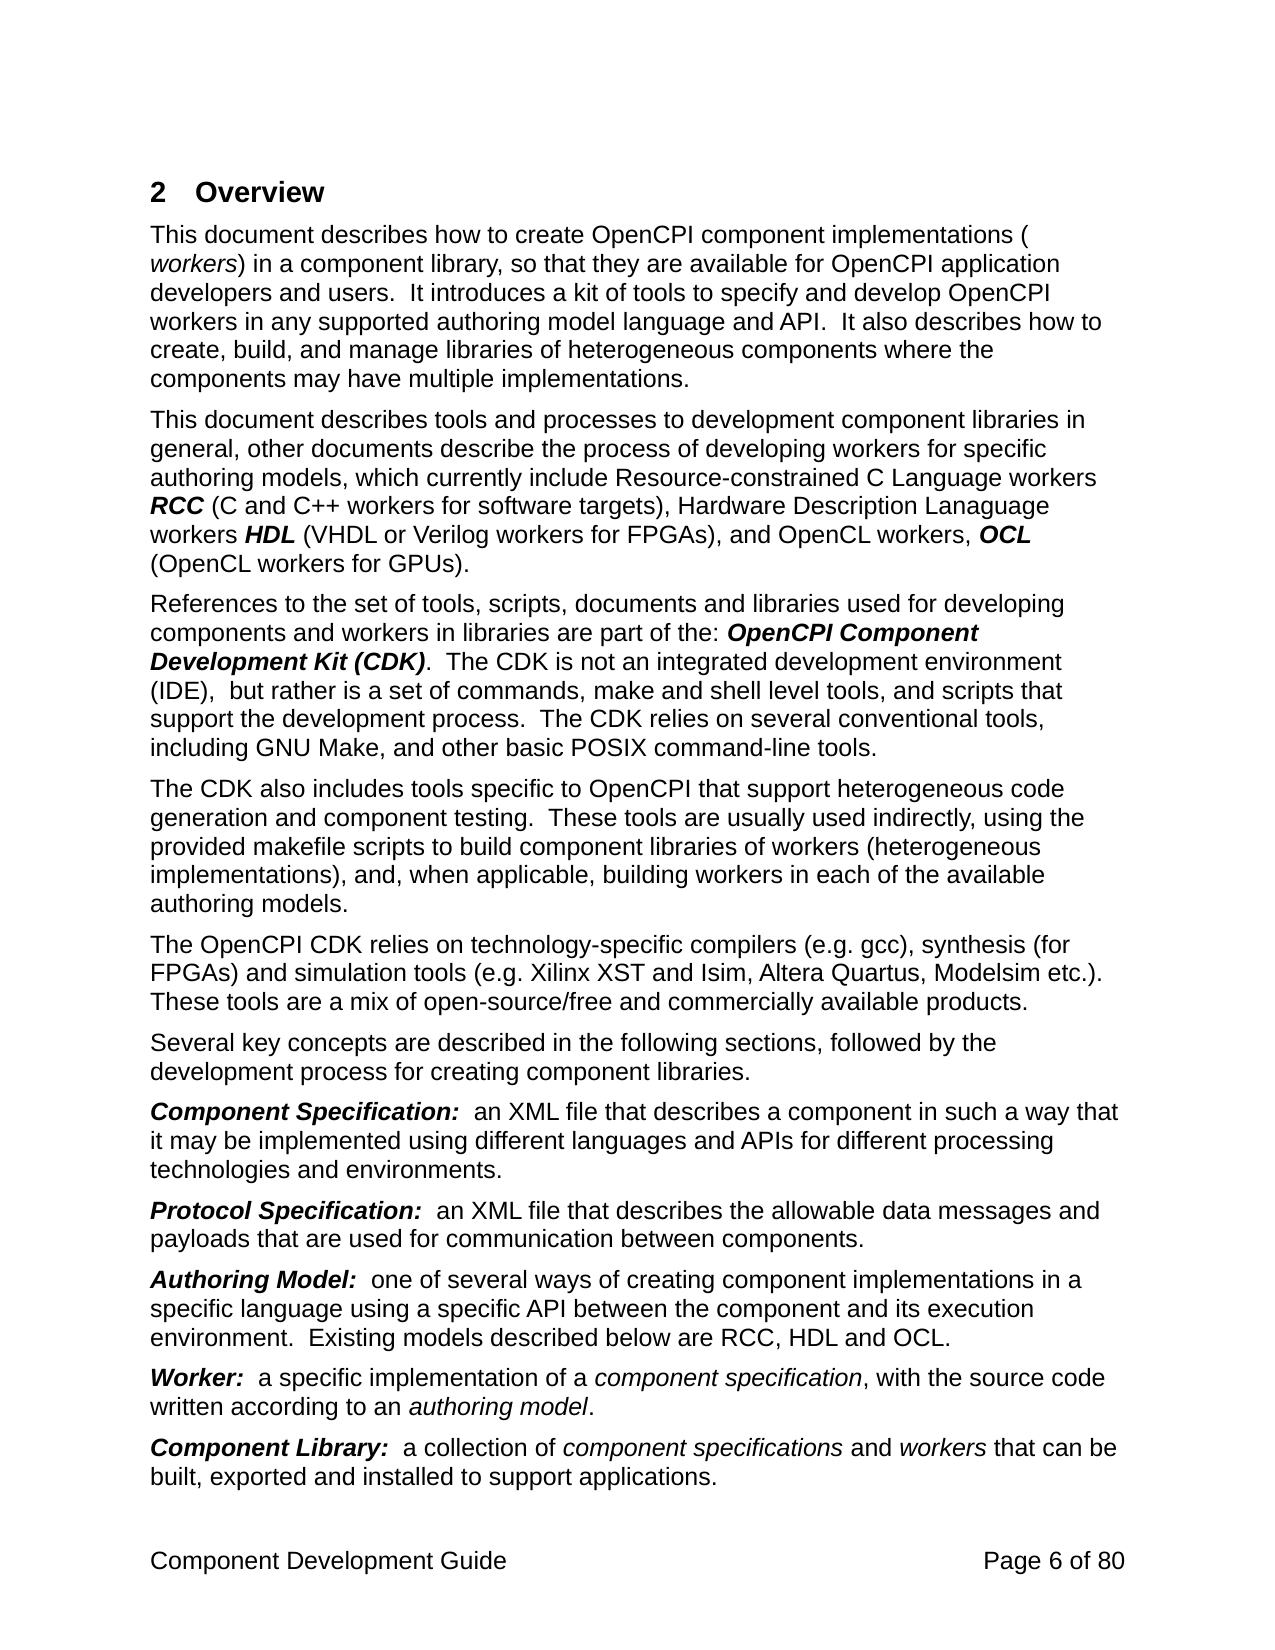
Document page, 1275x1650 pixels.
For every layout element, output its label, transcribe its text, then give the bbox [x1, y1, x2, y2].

text The OpenCPI CDK relies on technology-specific compilers (e.g. gcc), synthesis (for FPGAs) and simulation tools (e.g. Xilinx XST and Isim, Altera Quartus, Modelsim etc.). These tools are a mix of open-source/free and commercially available products. [150, 930, 1125, 1016]
text Protocol Specification: an XML file that describes the allowable data messages and payloads that are used for communication between components. [150, 1196, 1125, 1253]
text Component Specification: an XML file that describes a component in such a way that it may be implemented using different languages and APIs for different processing technologies and environments. [150, 1097, 1125, 1184]
text Component Library: a collection of component specifications and workers that can be built, exported and installed to support applications. [150, 1433, 1125, 1490]
text Worker: a specific implementation of a component specification, with the source code written according to an authoring model. [150, 1363, 1125, 1421]
subtitle Overview [150, 175, 1125, 208]
text The CDK also includes tools specific to OpenCPI that support heterogeneous code generation and component testing. These tools are usually used indirectly, using the provided makefile scripts to build component libraries of workers (heterogeneous implementations), and, when applicable, building workers in each of the available authoring models. [150, 774, 1125, 918]
text References to the set of tools, scripts, documents and libraries used for developing components and workers in libraries are part of the: OpenCPI Component Development Kit (CDK). The CDK is not an integrated development environment (IDE), but rather is a set of commands, make and shell level tools, and scripts that support the development process. The CDK relies on several conventional tools, including GNU Make, and other basic POSIX command-line tools. [150, 589, 1125, 762]
text This document describes tools and processes to development component libraries in general, other documents describe the process of developing workers for specific authoring models, which currently include Resource-constrained C Language workers RCC (C and C++ workers for software targets), Hardware Description Lanaguage workers HDL (VHDL or Verilog workers for FPGAs), and OpenCL workers, OCL (OpenCL workers for GPUs). [150, 405, 1125, 577]
text This document describes how to create OpenCPI component implementations ( workers) in a component library, so that they are available for OpenCPI application developers and users. It introduces a kit of tools to specify and develop OpenCPI workers in any supported authoring model language and API. It also describes how to create, build, and manage libraries of heterogeneous components where the components may have multiple implementations. [150, 221, 1125, 393]
text Authoring Model: one of several ways of creating component implementations in a specific language using a specific API between the component and its execution environment. Existing models described below are RCC, HDL and OCL. [150, 1265, 1125, 1351]
text Several key concepts are described in the following sections, followed by the development process for creating component libraries. [150, 1028, 1125, 1085]
